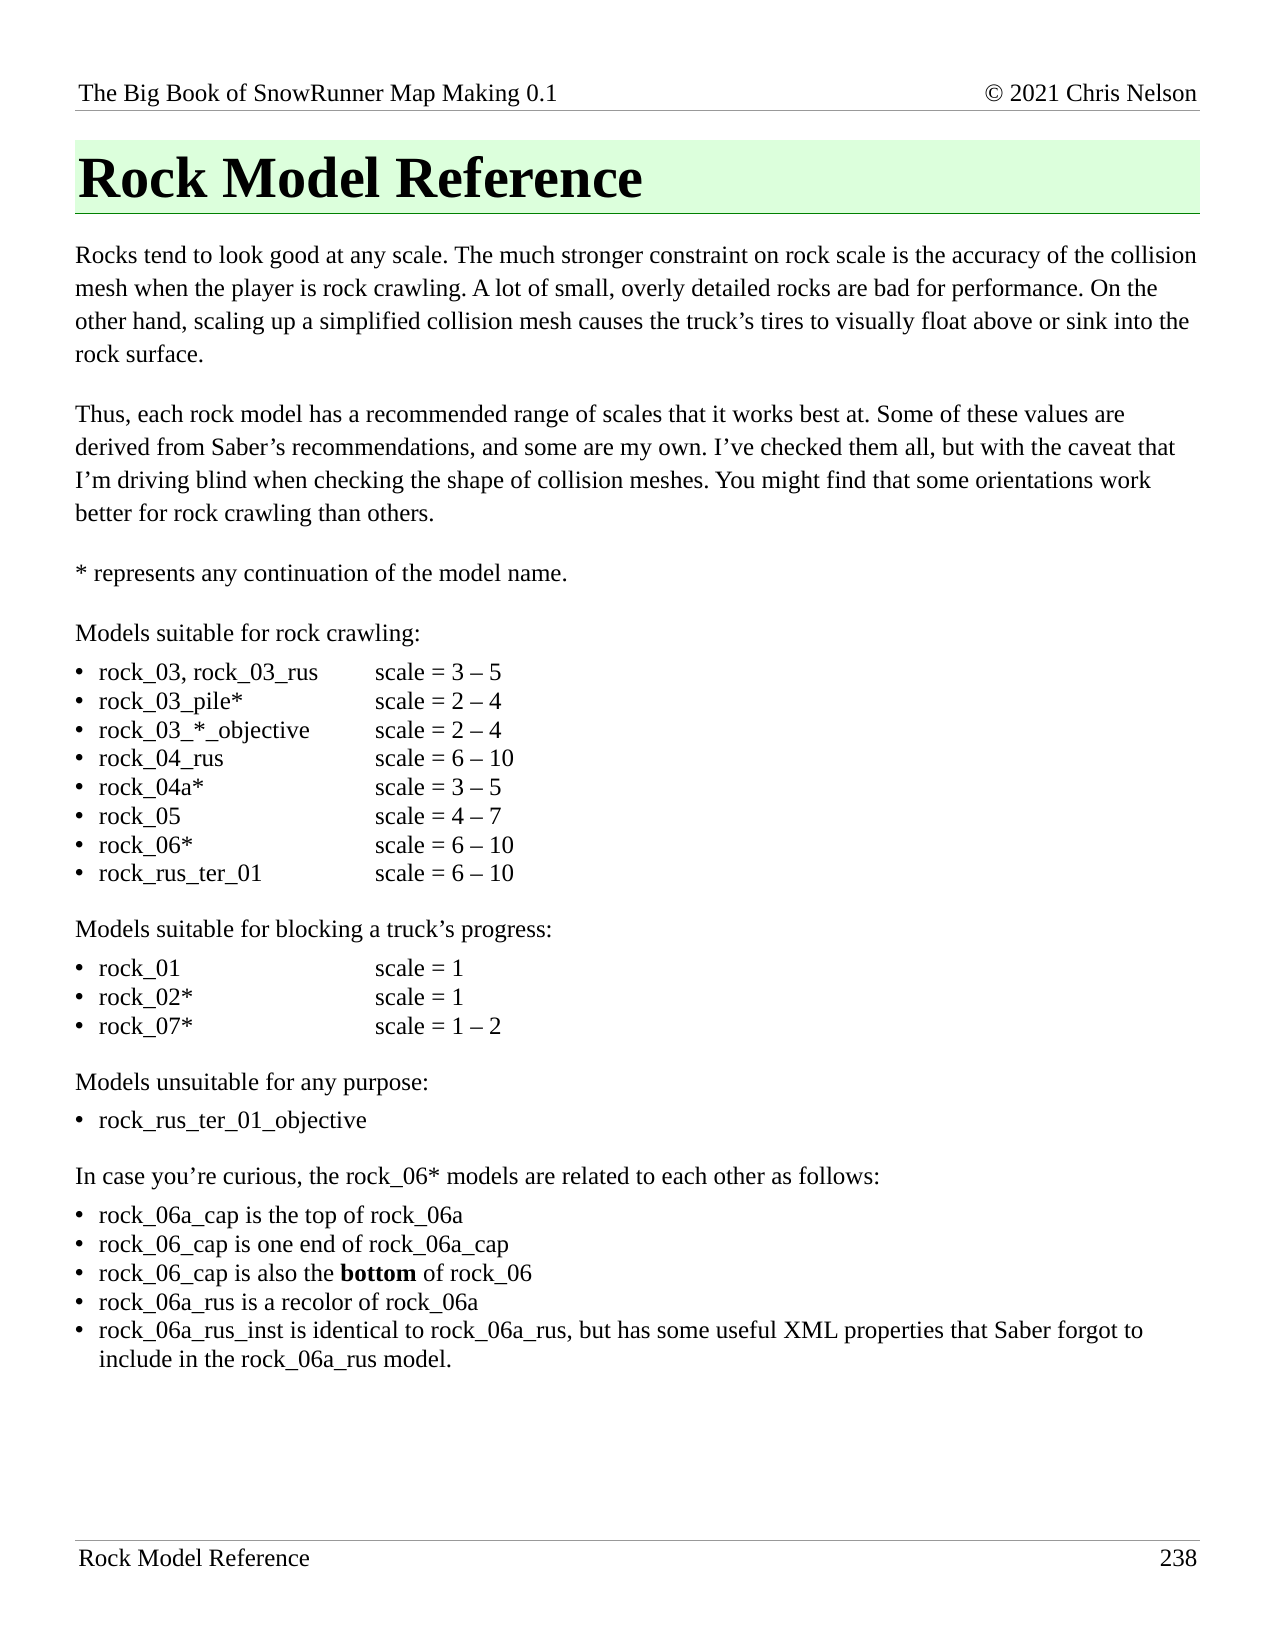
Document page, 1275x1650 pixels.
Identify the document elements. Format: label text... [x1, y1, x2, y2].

list rock_03_*_objective scale = 2 – 4 [75, 715, 1200, 743]
text Thus, each rock model has a recommended range of scales that it works best at. Some of these values are derived from Saber’s recommendations, and some are my own. I’ve checked them all, but with the caveat that I’m driving blind when checking the shape of collision meshes. You might find that some orientations work better for rock crawling than others. [75, 399, 1200, 527]
list rock_03, rock_03_rus scale = 3 – 5 [75, 657, 1200, 686]
list rock_rus_ter_01 scale = 6 – 10 [75, 858, 1200, 887]
text Rocks tend to look good at any scale. The much stronger constraint on rock scale is the accuracy of the collision mesh when the player is rock crawling. A lot of small, overly detailed rocks are bad for performance. On the other hand, scaling up a simplified collision mesh causes the truck’s tires to visually float above or sink into the rock surface. [75, 240, 1200, 368]
subtitle Models suitable for blocking a truck’s progress: [75, 914, 1200, 943]
list rock_06a_rus_inst is identical to rock_06a_rus, but has some useful XML properties that Saber forgot to include in the rock_06a_rus model. [75, 1315, 1200, 1373]
subtitle Models unsuitable for any purpose: [75, 1067, 1200, 1095]
subtitle Rock Model Reference [75, 140, 1200, 213]
list rock_04a* scale = 3 – 5 [75, 772, 1200, 801]
list rock_03_pile* scale = 2 – 4 [75, 686, 1200, 715]
subtitle In case you’re curious, the rock_06* models are related to each other as follows: [75, 1161, 1200, 1190]
list rock_06_cap is one end of rock_06a_cap [75, 1229, 1200, 1258]
list rock_01 scale = 1 [75, 953, 1200, 982]
list rock_02* scale = 1 [75, 982, 1200, 1011]
text * represents any continuation of the model name. [75, 558, 1200, 587]
list rock_rus_ter_01_objective [75, 1106, 1200, 1134]
list rock_07* scale = 1 – 2 [75, 1011, 1200, 1039]
list rock_04_rus scale = 6 – 10 [75, 743, 1200, 772]
list rock_06a_rus is a recolor of rock_06a [75, 1287, 1200, 1315]
subtitle Models suitable for rock crawling: [75, 618, 1200, 647]
list rock_06a_cap is the top of rock_06a [75, 1200, 1200, 1229]
list rock_06_cap is also the bottom of rock_06 [75, 1258, 1200, 1287]
list rock_05 scale = 4 – 7 [75, 801, 1200, 830]
list rock_06* scale = 6 – 10 [75, 830, 1200, 858]
